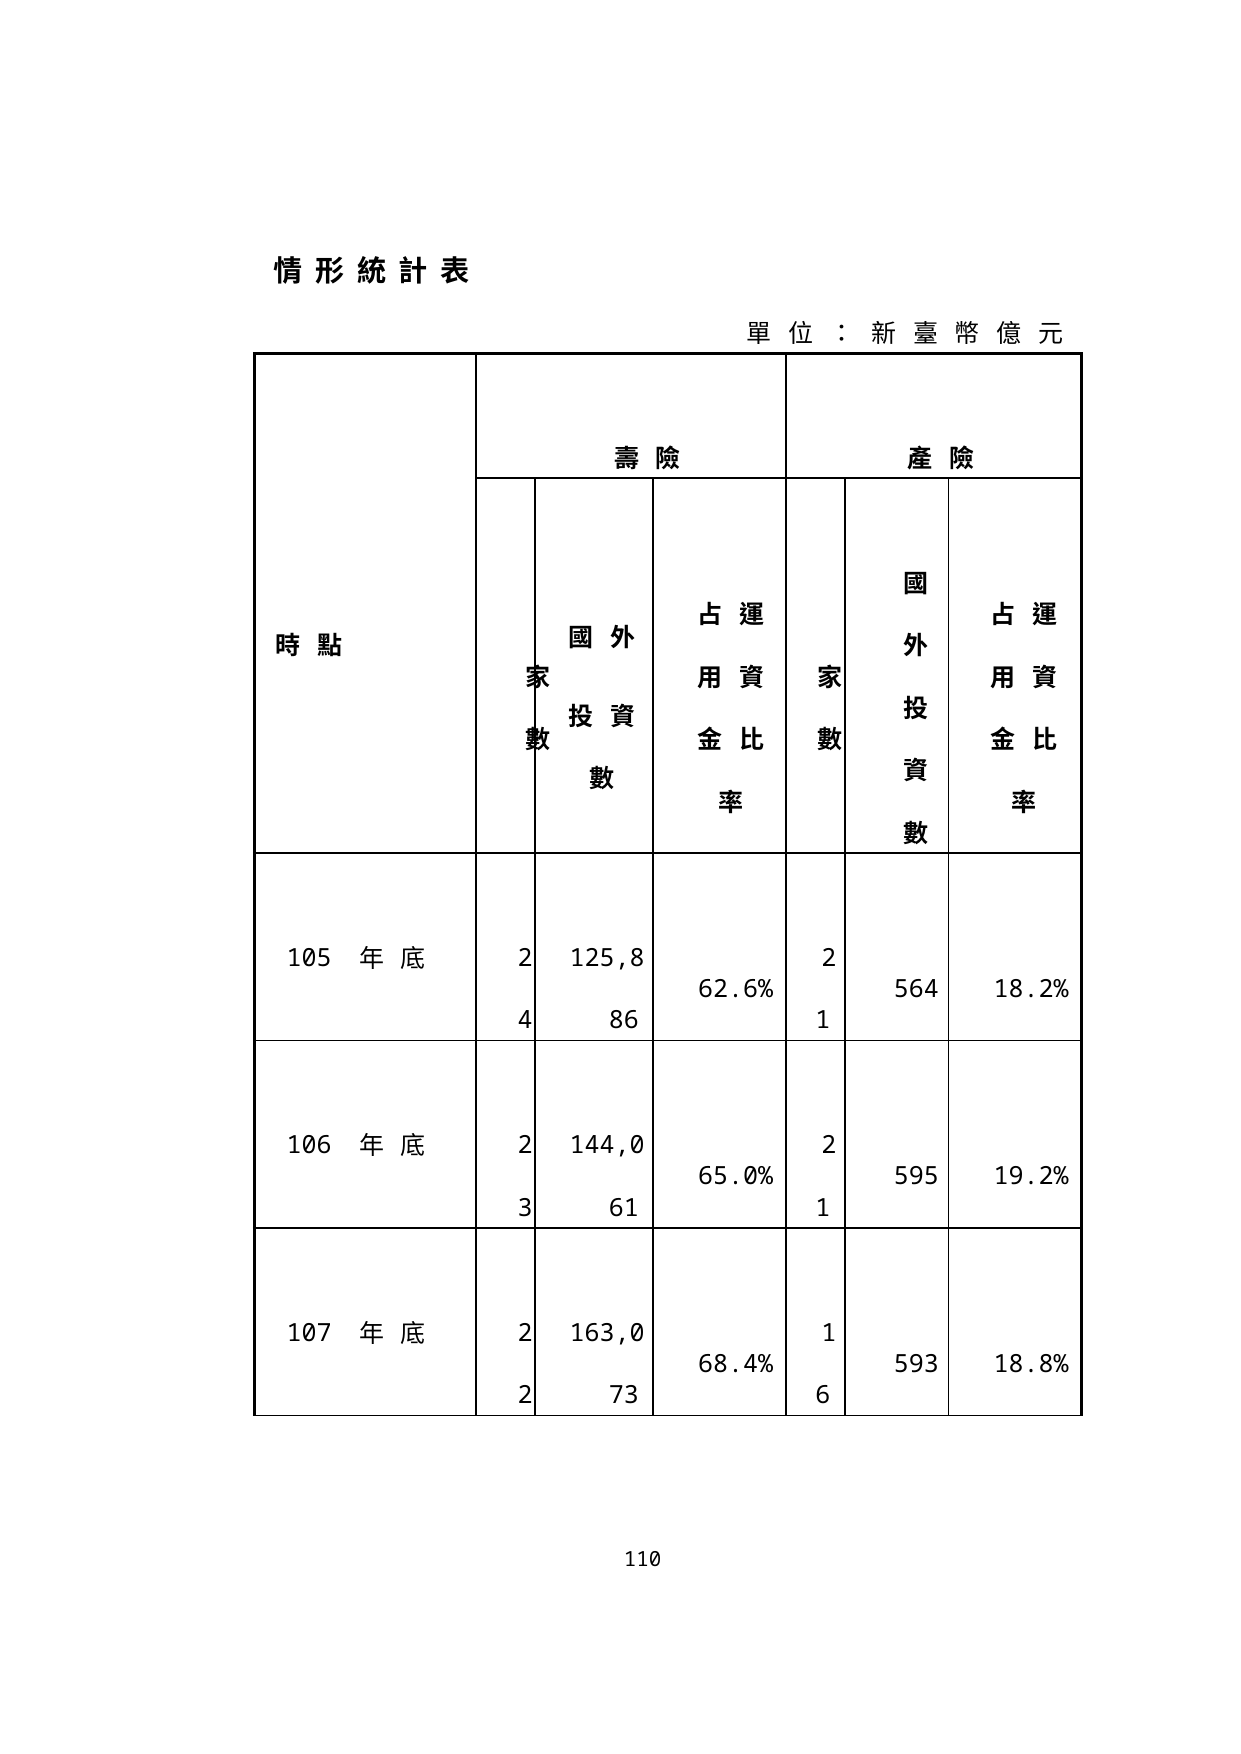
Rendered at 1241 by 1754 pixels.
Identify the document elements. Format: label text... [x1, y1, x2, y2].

table_header 時點 [256, 355, 475, 852]
table_cell 18.8% [949, 1229, 1080, 1415]
table_cell 125,886 [536, 854, 652, 1040]
table_cell 593 [846, 1229, 948, 1415]
table_cell 144,061 [536, 1041, 652, 1227]
table_cell 19.2% [949, 1041, 1080, 1227]
table_cell 564 [846, 854, 948, 1040]
table_cell 國外 投資數 [846, 479, 948, 852]
table_cell 占運用資金比率 [949, 479, 1080, 852]
text 情形統計表 [243, 227, 1151, 290]
table_cell 24 [477, 854, 534, 1040]
table_cell 國外 投資數 [536, 479, 652, 852]
table_cell 68.4% [654, 1229, 785, 1415]
table_cell 22 [477, 1229, 534, 1415]
table_cell 家數 [477, 479, 534, 852]
table_cell 18.2% [949, 854, 1080, 1040]
table_cell 105年底 [256, 854, 475, 1040]
table_cell 16 [787, 1229, 844, 1415]
table_cell 595 [846, 1041, 948, 1227]
table_cell 23 [477, 1041, 534, 1227]
table_cell 家數 [787, 479, 844, 852]
table_header 壽險 [477, 355, 785, 477]
table_cell 106年底 [256, 1041, 475, 1227]
table_cell 107年底 [256, 1229, 475, 1415]
table_header 產險 [787, 355, 1080, 477]
table_cell 占運用資金比率 [654, 479, 785, 852]
table_cell 65.0% [654, 1041, 785, 1227]
table_cell 62.6% [654, 854, 785, 1040]
table_cell 21 [787, 1041, 844, 1227]
table_cell 163,073 [536, 1229, 652, 1415]
text 單位：新臺幣億元 [243, 290, 1071, 352]
table_cell 21 [787, 854, 844, 1040]
